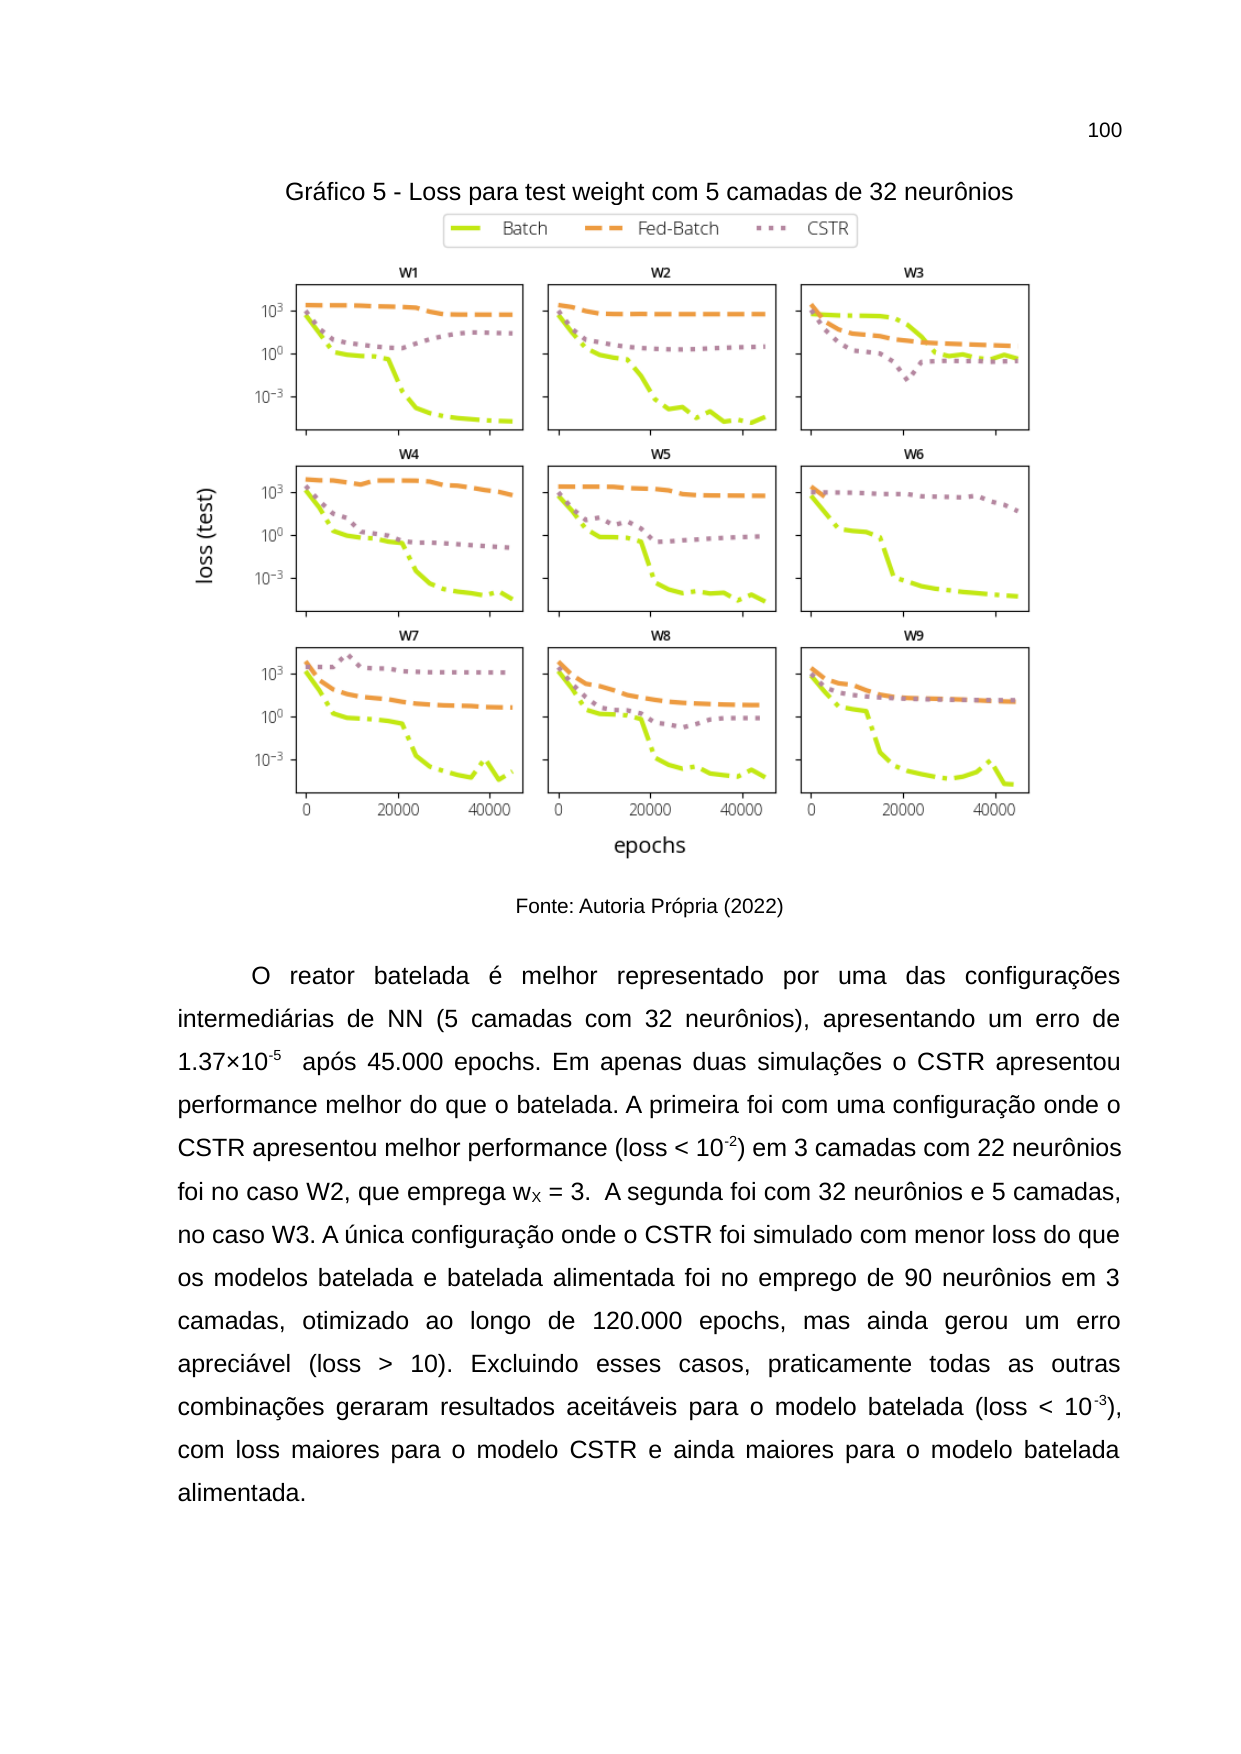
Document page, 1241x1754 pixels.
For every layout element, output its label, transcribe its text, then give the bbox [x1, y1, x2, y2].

text O reator batelada é melhor representado por uma das configurações intermediárias de NN (5 camadas com 32 neurônios), apresentando um erro de 1.37×10-5 após 45.000 epochs. Em apenas duas simulações o CSTR apresentou performance melhor do que o batelada. A primeira foi com uma configuração onde o CSTR apresentou melhor performance (loss < 10-2) em 3 camadas com 22 neurônios foi no caso W2, que emprega wX = 3. A segunda foi com 32 neurônios e 5 camadas, no caso W3. A única configuração onde o CSTR foi simulado com menor loss do que os modelos batelada e batelada alimentada foi no emprego de 90 neurônios em 3 camadas, otimizado ao longo de 120.000 epochs, mas ainda gerou um erro apreciável (loss > 10). Excluindo esses casos, praticamente todas as outras combinações geraram resultados aceitáveis para o modelo batelada (loss < 10-3), com loss maiores para o modelo CSTR e ainda maiores para o modelo batelada alimentada. [177, 961, 1122, 1507]
picture [177, 205, 1123, 865]
text Gráfico 5 - Loss para test weight com 5 camadas de 32 neurônios [177, 177, 1122, 205]
text Fonte: Autoria Própria (2022) [177, 894, 1122, 918]
